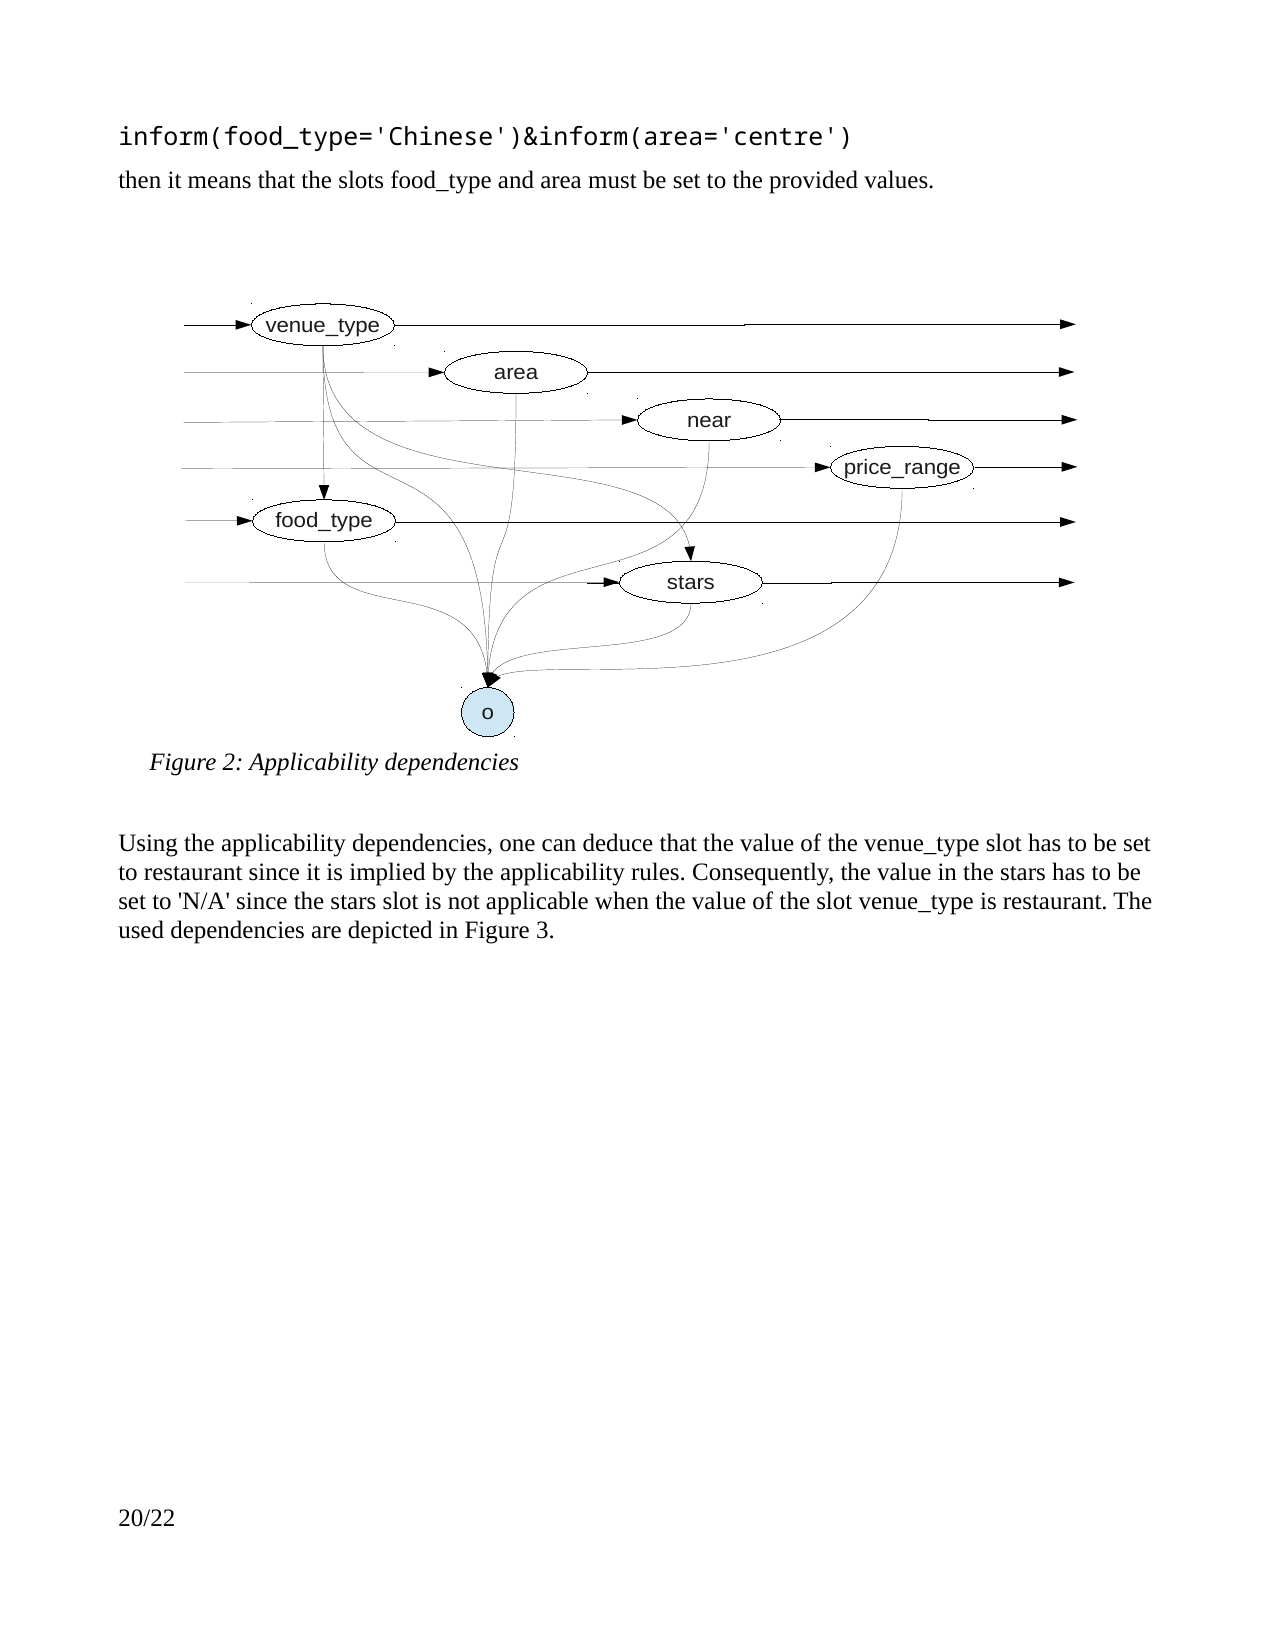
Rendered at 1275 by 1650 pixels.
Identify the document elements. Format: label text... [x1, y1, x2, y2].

text inform(food_type='Chinese')&inform(area='centre') [118, 118, 1157, 152]
text Figure 2: Applicability dependencies [149, 301, 1126, 776]
text then it means that the slots food_type and area must be set to the provided values. [118, 165, 1157, 193]
text Using the applicability dependencies, one can deduce that the value of the venue_type slot has to be set to restaurant since it is implied by the applicability rules. Consequently, the value in the stars has to be set to 'N/A' since the stars slot is not applicable when the value of the slot venue_type is restaurant. The used dependencies are depicted in Figure 3. [118, 828, 1157, 943]
